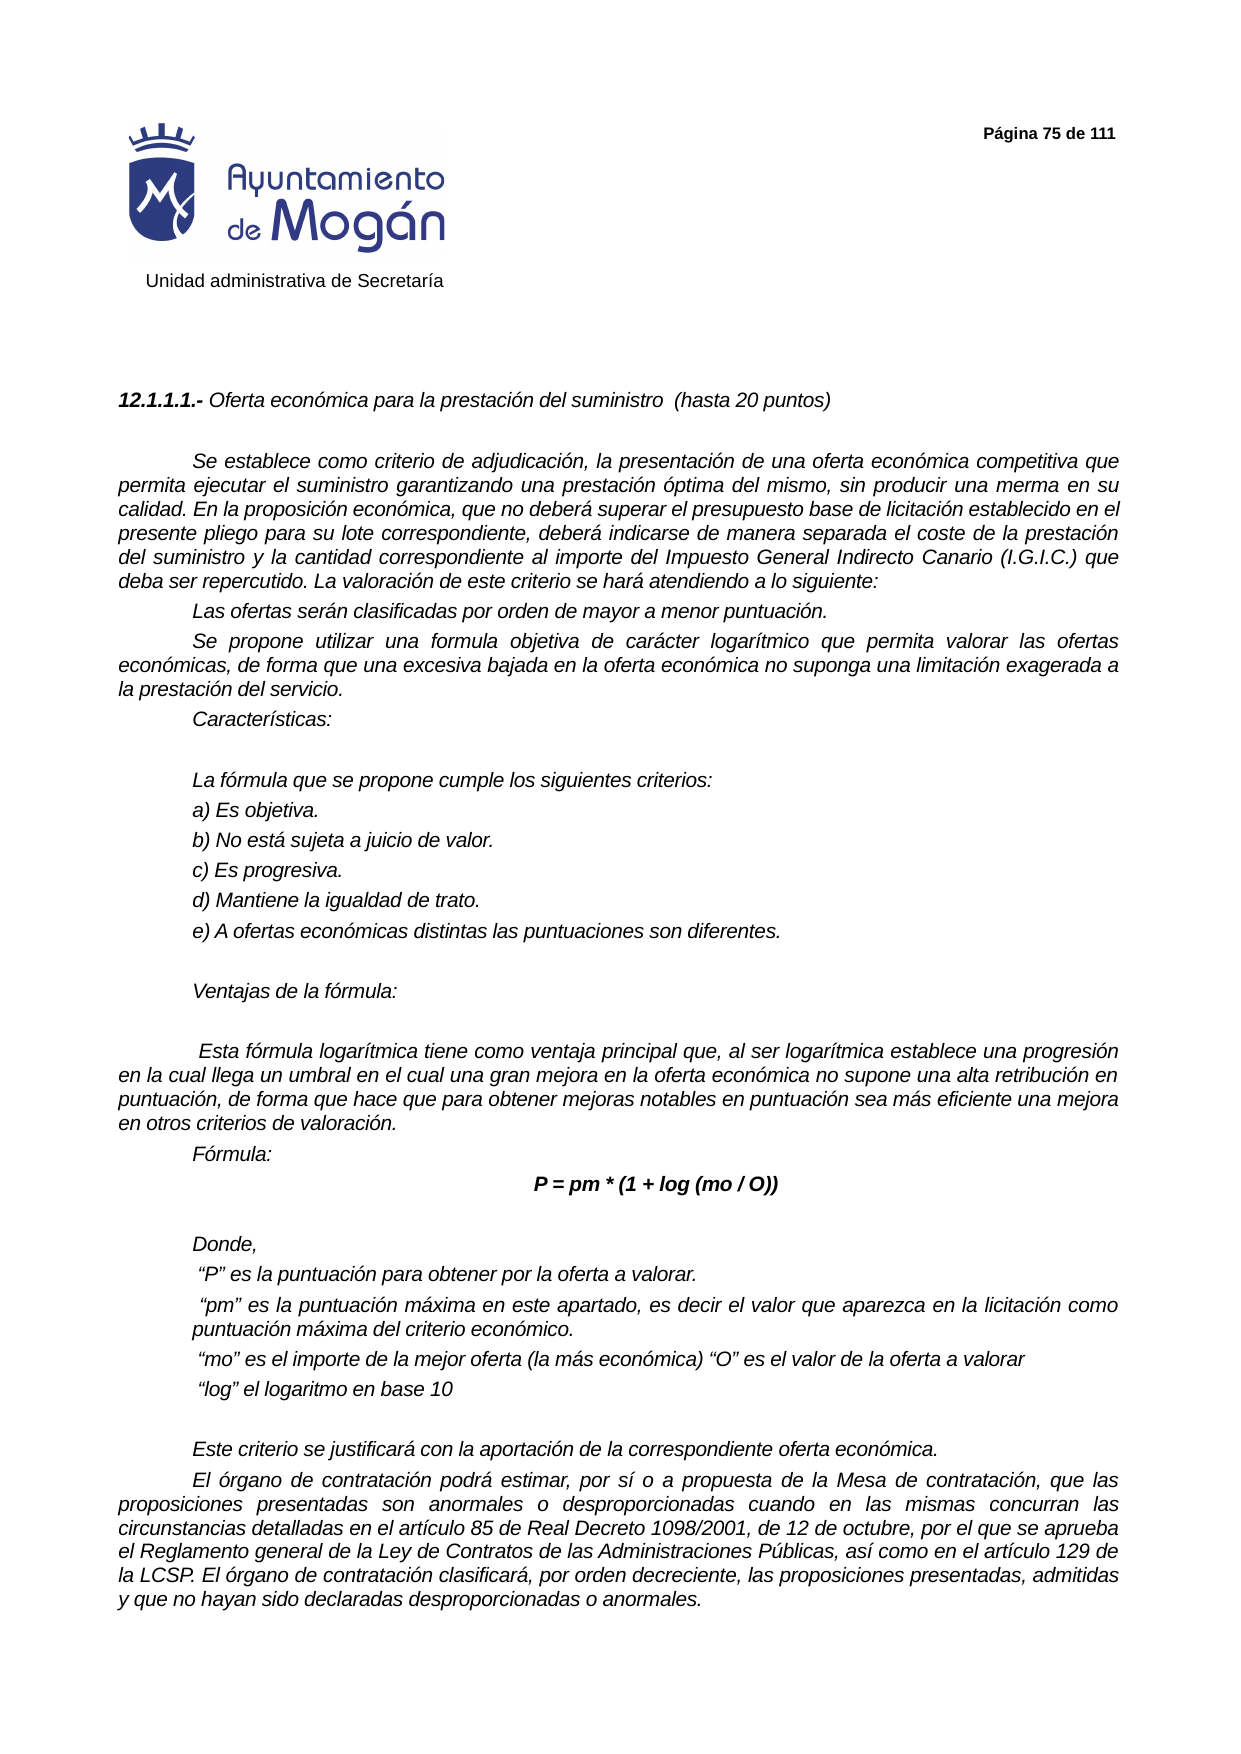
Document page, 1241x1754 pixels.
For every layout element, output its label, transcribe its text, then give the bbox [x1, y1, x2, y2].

text Características: [118, 707, 1122, 731]
text Se establece como criterio de adjudicación, la presentación de una oferta económica competitiva que permita ejecutar el suministro garantizando una prestación óptima del mismo, sin producir una merma en su calidad. En la proposición económica, que no deberá superar el presupuesto base de licitación establecido en el presente pliego para su lote correspondiente, deberá indicarse de manera separada el coste de la prestación del suministro y la cantidad correspondiente al importe del Impuesto General Indirecto Canario (I.G.I.C.) que deba ser repercutido. La valoración de este criterio se hará atendiendo a lo siguiente: [118, 449, 1122, 592]
text La fórmula que se propone cumple los siguientes criterios: [192, 767, 1122, 791]
text e) A ofertas económicas distintas las puntuaciones son diferentes. [192, 918, 1122, 942]
text Ventajas de la fórmula: [118, 979, 1122, 1003]
text Donde, [192, 1232, 1122, 1256]
text “pm” es la puntuación máxima en este apartado, es decir el valor que aparezca en la licitación como puntuación máxima del criterio económico. [192, 1292, 1122, 1340]
text “P” es la puntuación para obtener por la oferta a valorar. [192, 1262, 1122, 1286]
text El órgano de contratación podrá estimar, por sí o a propuesta de la Mesa de contratación, que las proposiciones presentadas son anormales o desproporcionadas cuando en las mismas concurran las circunstancias detalladas en el artículo 85 de Real Decreto 1098/2001, de 12 de octubre, por el que se aprueba el Reglamento general de la Ley de Contratos de las Administraciones Públicas, así como en el artículo 129 de la LCSP. El órgano de contratación clasificará, por orden decreciente, las proposiciones presentadas, admitidas y que no hayan sido declaradas desproporcionadas o anormales. [118, 1467, 1122, 1611]
text “mo” es el importe de la mejor oferta (la más económica) “O” es el valor de la oferta a valorar [192, 1347, 1122, 1371]
text “log” el logaritmo en base 10 [192, 1377, 1122, 1401]
text Este criterio se justificará con la aportación de la correspondiente oferta económica. [118, 1437, 1122, 1461]
text c) Es progresiva. [192, 858, 1122, 882]
text Esta fórmula logarítmica tiene como ventaja principal que, al ser logarítmica establece una progresión en la cual llega un umbral en el cual una gran mejora en la oferta económica no supone una alta retribución en puntuación, de forma que hace que para obtener mejoras notables en puntuación sea más eficiente una mejora en otros criterios de valoración. [118, 1039, 1122, 1135]
text 12.1.1.1.- Oferta económica para la prestación del suministro (hasta 20 puntos) [118, 388, 1122, 412]
text b) No está sujeta a juicio de valor. [192, 828, 1122, 852]
text Fórmula: [118, 1141, 1122, 1165]
text Se propone utilizar una formula objetiva de carácter logarítmico que permita valorar las ofertas económicas, de forma que una excesiva bajada en la oferta económica no suponga una limitación exagerada a la prestación del servicio. [118, 629, 1122, 701]
text d) Mantiene la igualdad de trato. [192, 888, 1122, 912]
text P = pm * (1 + log (mo / O)) [192, 1172, 1122, 1196]
text a) Es objetiva. [192, 798, 1122, 822]
text Las ofertas serán clasificadas por orden de mayor a menor puntuación. [118, 599, 1122, 623]
picture [128, 123, 445, 259]
